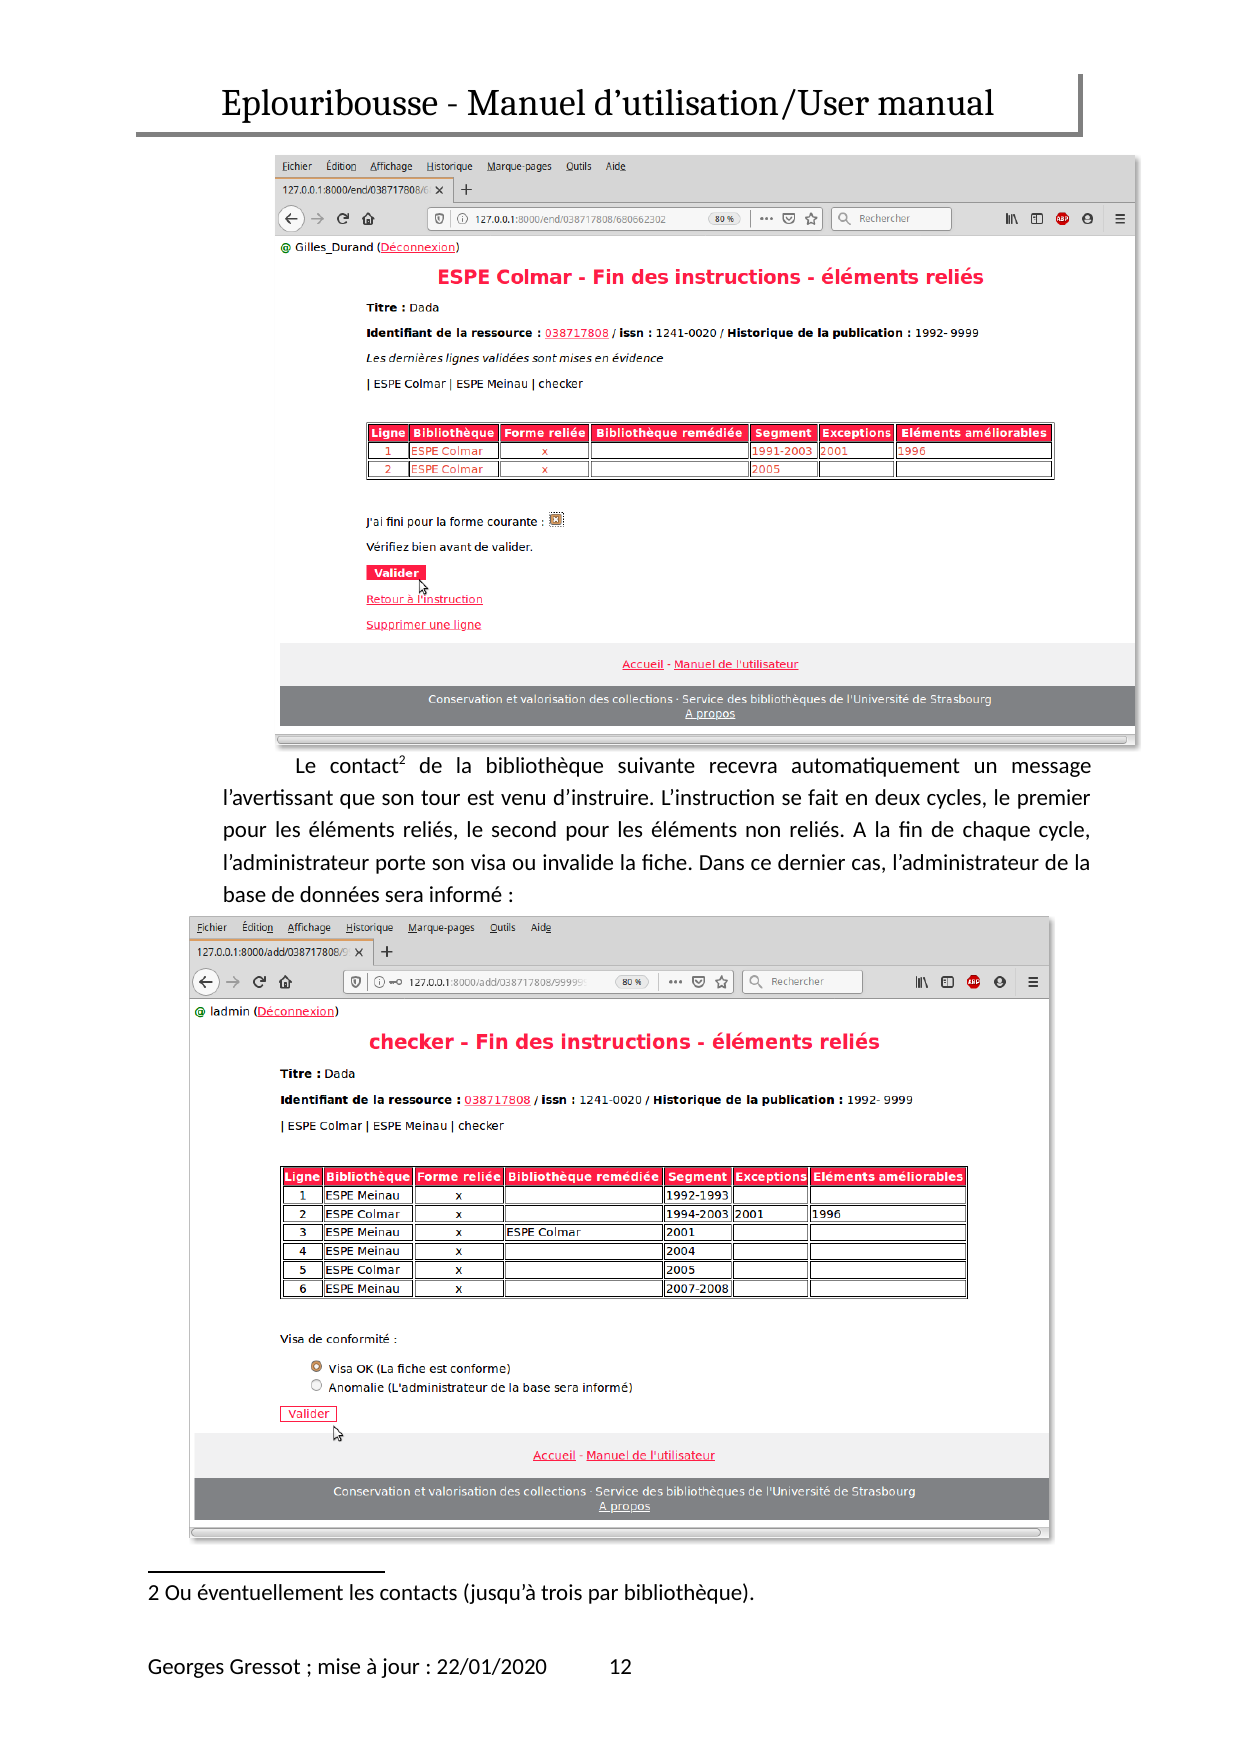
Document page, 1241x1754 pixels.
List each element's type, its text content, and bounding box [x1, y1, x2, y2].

text Ou éventuellement les contacts (jusqu’à trois par bibliothèque). [148, 1578, 1093, 1606]
list Le contact de la bibliothèque suivante recevra automatiquement un message l’avertissant que son tour est venu d’instruire. L’instruction se fait en deux cycles, le premier pour les éléments reliés, le second pour les éléments non reliés. A la fin de chaque cycle, l’administrateur porte son visa ou invalide la fiche. Dans ce dernier cas, l’administrateur de la base de données sera informé : [223, 752, 1093, 908]
picture [185, 912, 1055, 1545]
picture [271, 151, 1142, 752]
